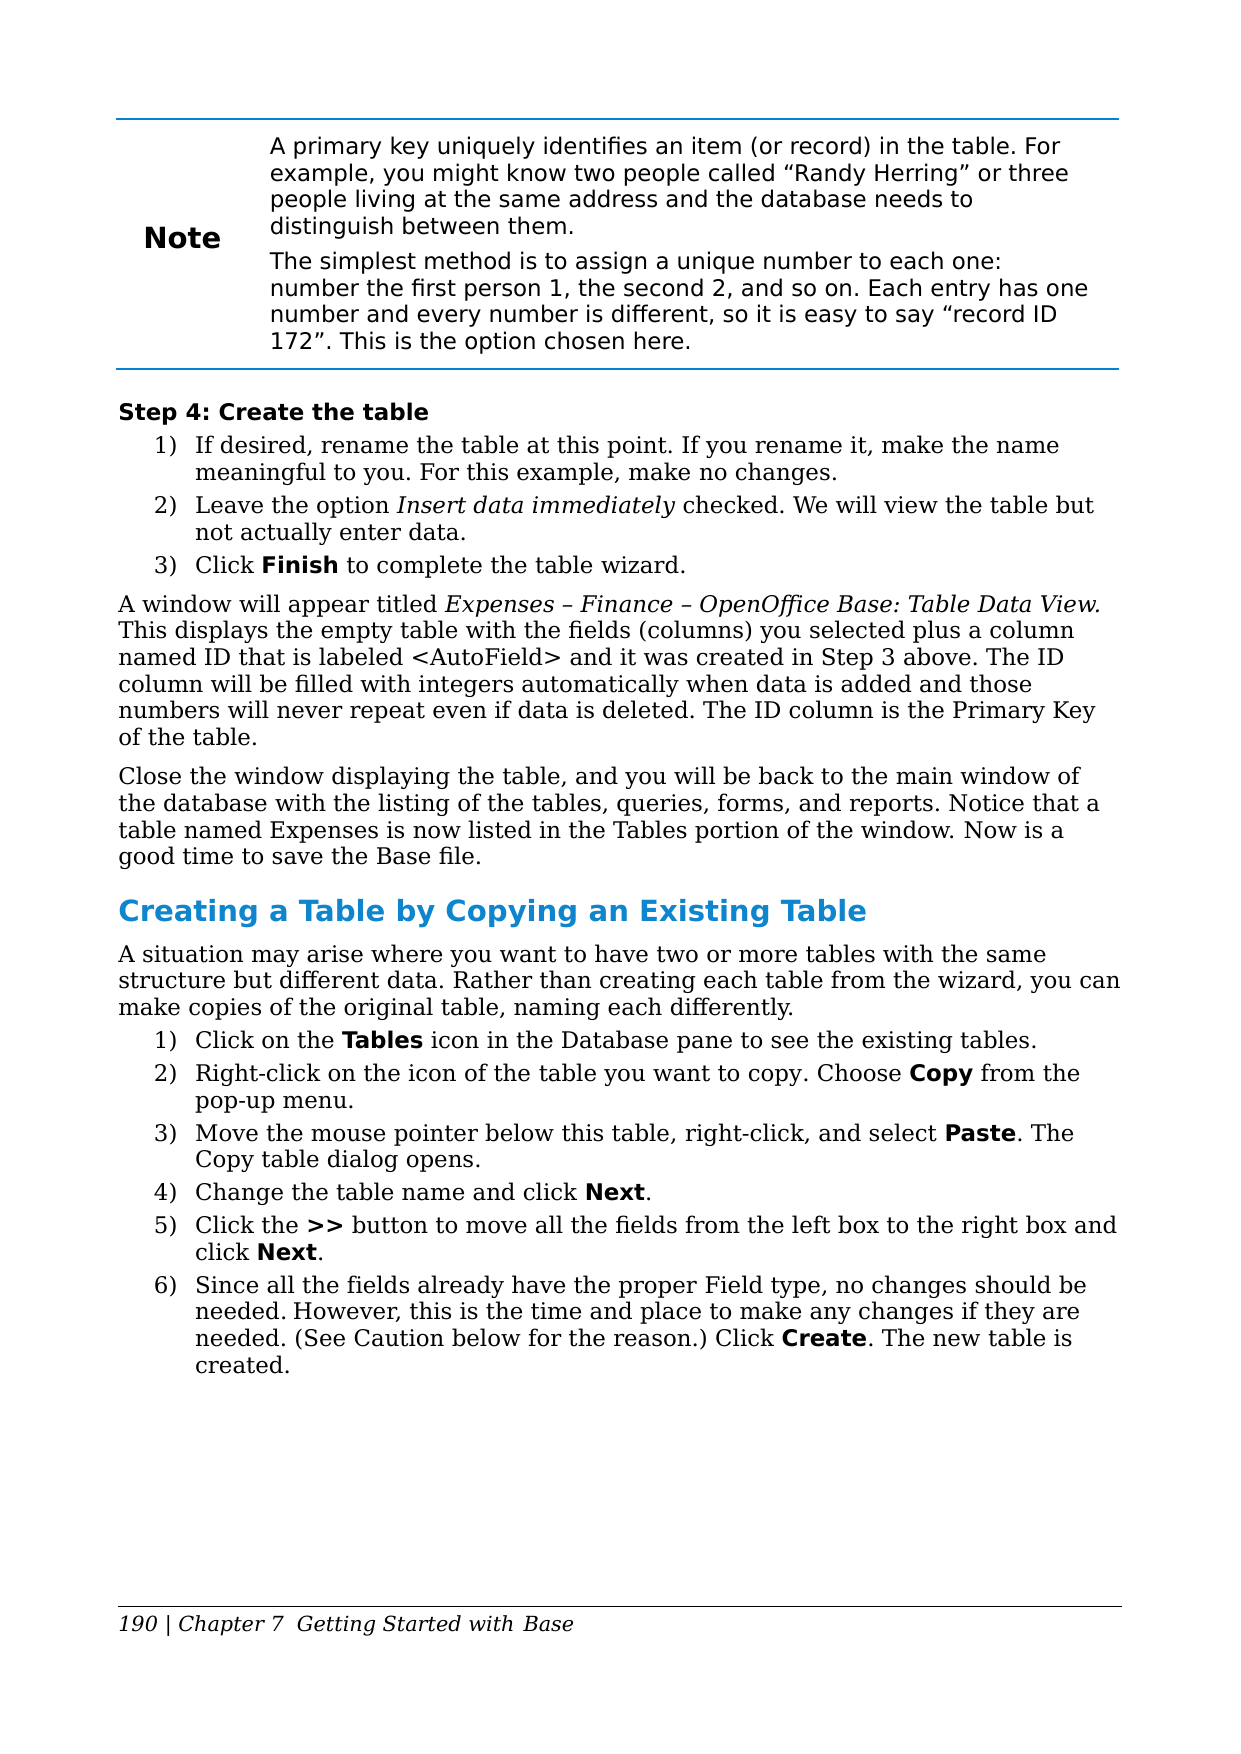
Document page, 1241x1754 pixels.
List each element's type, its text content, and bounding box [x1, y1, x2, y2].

table_header Note [116, 120, 248, 368]
list If desired, rename the table at this point. If you rename it, make the name meaningful to you. For this example, make no changes. [177, 433, 1122, 486]
text Close the window displaying the table, and you will be back to the main window of the database with the listing of the tables, queries, forms, and reports. Notice that a table named Expenses is now listed in the Tables portion of the window. Now is a good time to save the Base file. [118, 763, 1122, 870]
list A situation may arise where you want to have two or more tables with the same structure but different data. Rather than creating each table from the wizard, you can make copies of the original table, naming each differently. [118, 941, 1122, 1021]
list Since all the fields already have the proper Field type, no changes should be needed. However, this is the time and place to make any changes if they are needed. (See Caution below for the reason.) Click Create. The new table is created. [177, 1272, 1122, 1378]
text A window will appear titled Expenses – Finance – OpenOffice Base: Table Data View. This displays the empty table with the fields (columns) you selected plus a column named ID that is labeled <AutoField> and it was created in Step 3 above. The ID column will be filled with integers automatically when data is added and those numbers will never repeat even if data is deleted. The ID column is the Primary Key of the table. [118, 591, 1122, 751]
list Click the >> button to move all the fields from the left box to the right box and click Next. [177, 1212, 1122, 1266]
list Move the mouse pointer below this table, right-click, and select Paste. The Copy table dialog opens. [177, 1120, 1122, 1173]
list Leave the option Insert data immediately checked. We will view the table but not actually enter data. [177, 492, 1122, 546]
list Click Finish to complete the table wizard. [177, 552, 1122, 578]
list Right-click on the icon of the table you want to copy. Choose Copy from the pop-up menu. [177, 1060, 1122, 1113]
list Change the table name and click Next. [177, 1179, 1122, 1206]
list Step 4: Create the table [118, 399, 1122, 426]
table_header A primary key uniquely identifies an item (or record) in the table. For example, you might know two people called “Randy Herring” or three people living at the same address and the database needs to distinguish between them. The simplest method is to assign a unique number to each one: number the first person 1, the second 2, and so on. Each entry has one number and every number is different, so it is easy to say “record ID 172”. This is the option chosen here. [248, 120, 1119, 368]
list Click on the Tables icon in the Database pane to see the existing tables. [177, 1027, 1122, 1054]
subtitle Creating a Table by Copying an Existing Table [118, 894, 1122, 928]
